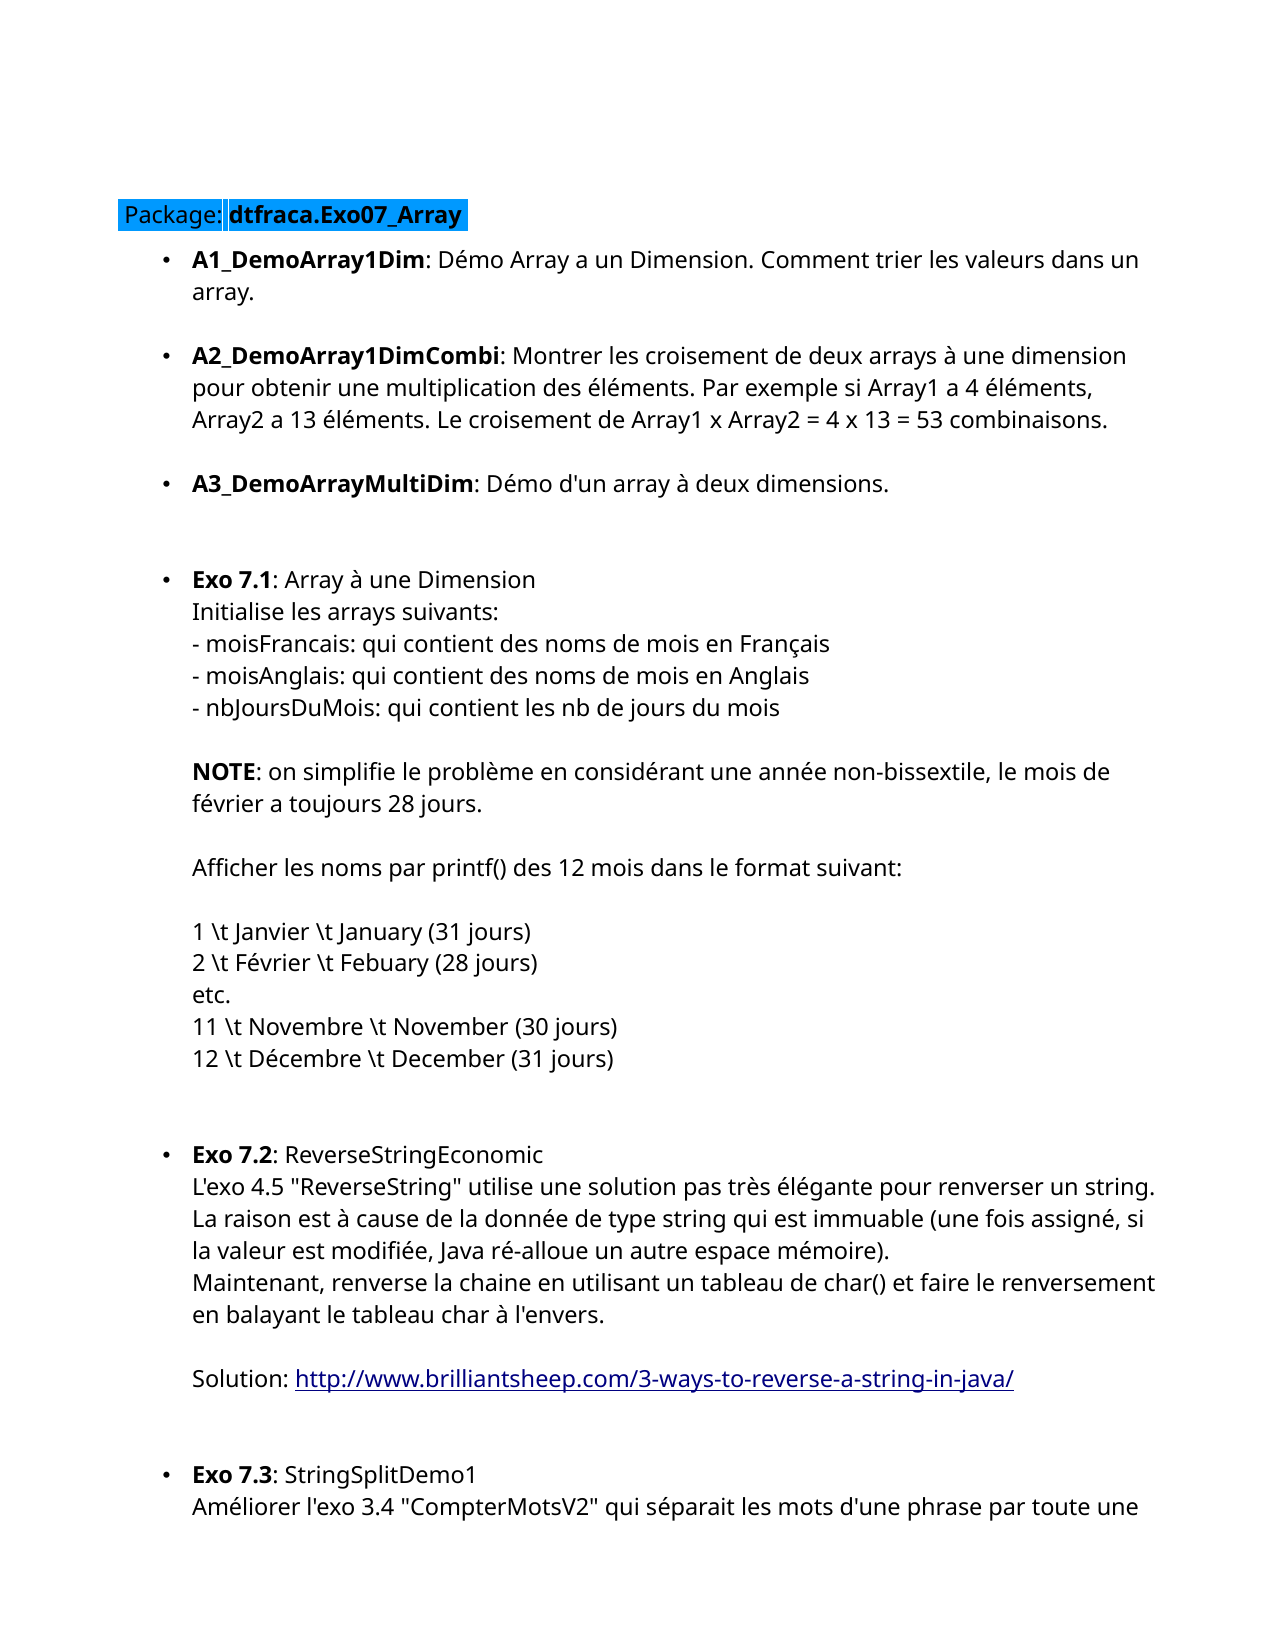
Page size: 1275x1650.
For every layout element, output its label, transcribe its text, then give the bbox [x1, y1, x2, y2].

text Package: dtfraca.Exo07_Array [118, 165, 1157, 231]
list Exo 7.3: StringSplitDemo1 Améliorer l'exo 3.4 "CompterMotsV2" qui séparait les mots d'une phrase par toute une [162, 1458, 1157, 1522]
list A3_DemoArrayMultiDim: Démo d'un array à deux dimensions. [162, 467, 1157, 563]
list Exo 7.1: Array à une Dimension Initialise les arrays suivants: - moisFrancais: qui contient des noms de mois en Français - moisAnglais: qui contient des noms de mois en Anglais - nbJoursDuMois: qui contient les nb de jours du mois NOTE: on simplifie le problème en considérant une année non-bissextile, le mois de février a toujours 28 jours. Afficher les noms par printf() des 12 mois dans le format suivant: 1 \t Janvier \t January (31 jours) 2 \t Février \t Febuary (28 jours) etc. 11 \t Novembre \t November (30 jours) 12 \t Décembre \t December (31 jours) [162, 563, 1157, 1139]
list A2_DemoArray1DimCombi: Montrer les croisement de deux arrays à une dimension pour obtenir une multiplication des éléments. Par exemple si Array1 a 4 éléments, Array2 a 13 éléments. Le croisement de Array1 x Array2 = 4 x 13 = 53 combinaisons. [162, 339, 1157, 467]
list Exo 7.2: ReverseStringEconomic L'exo 4.5 "ReverseString" utilise une solution pas très élégante pour renverser un string. La raison est à cause de la donnée de type string qui est immuable (une fois assigné, si la valeur est modifiée, Java ré-alloue un autre espace mémoire). Maintenant, renverse la chaine en utilisant un tableau de char() et faire le renversement en balayant le tableau char à l'envers. Solution: http://www.brilliantsheep.com/3-ways-to-reverse-a-string-in-java/ [162, 1139, 1157, 1458]
list A1_DemoArray1Dim: Démo Array a un Dimension. Comment trier les valeurs dans un array. [162, 243, 1157, 339]
